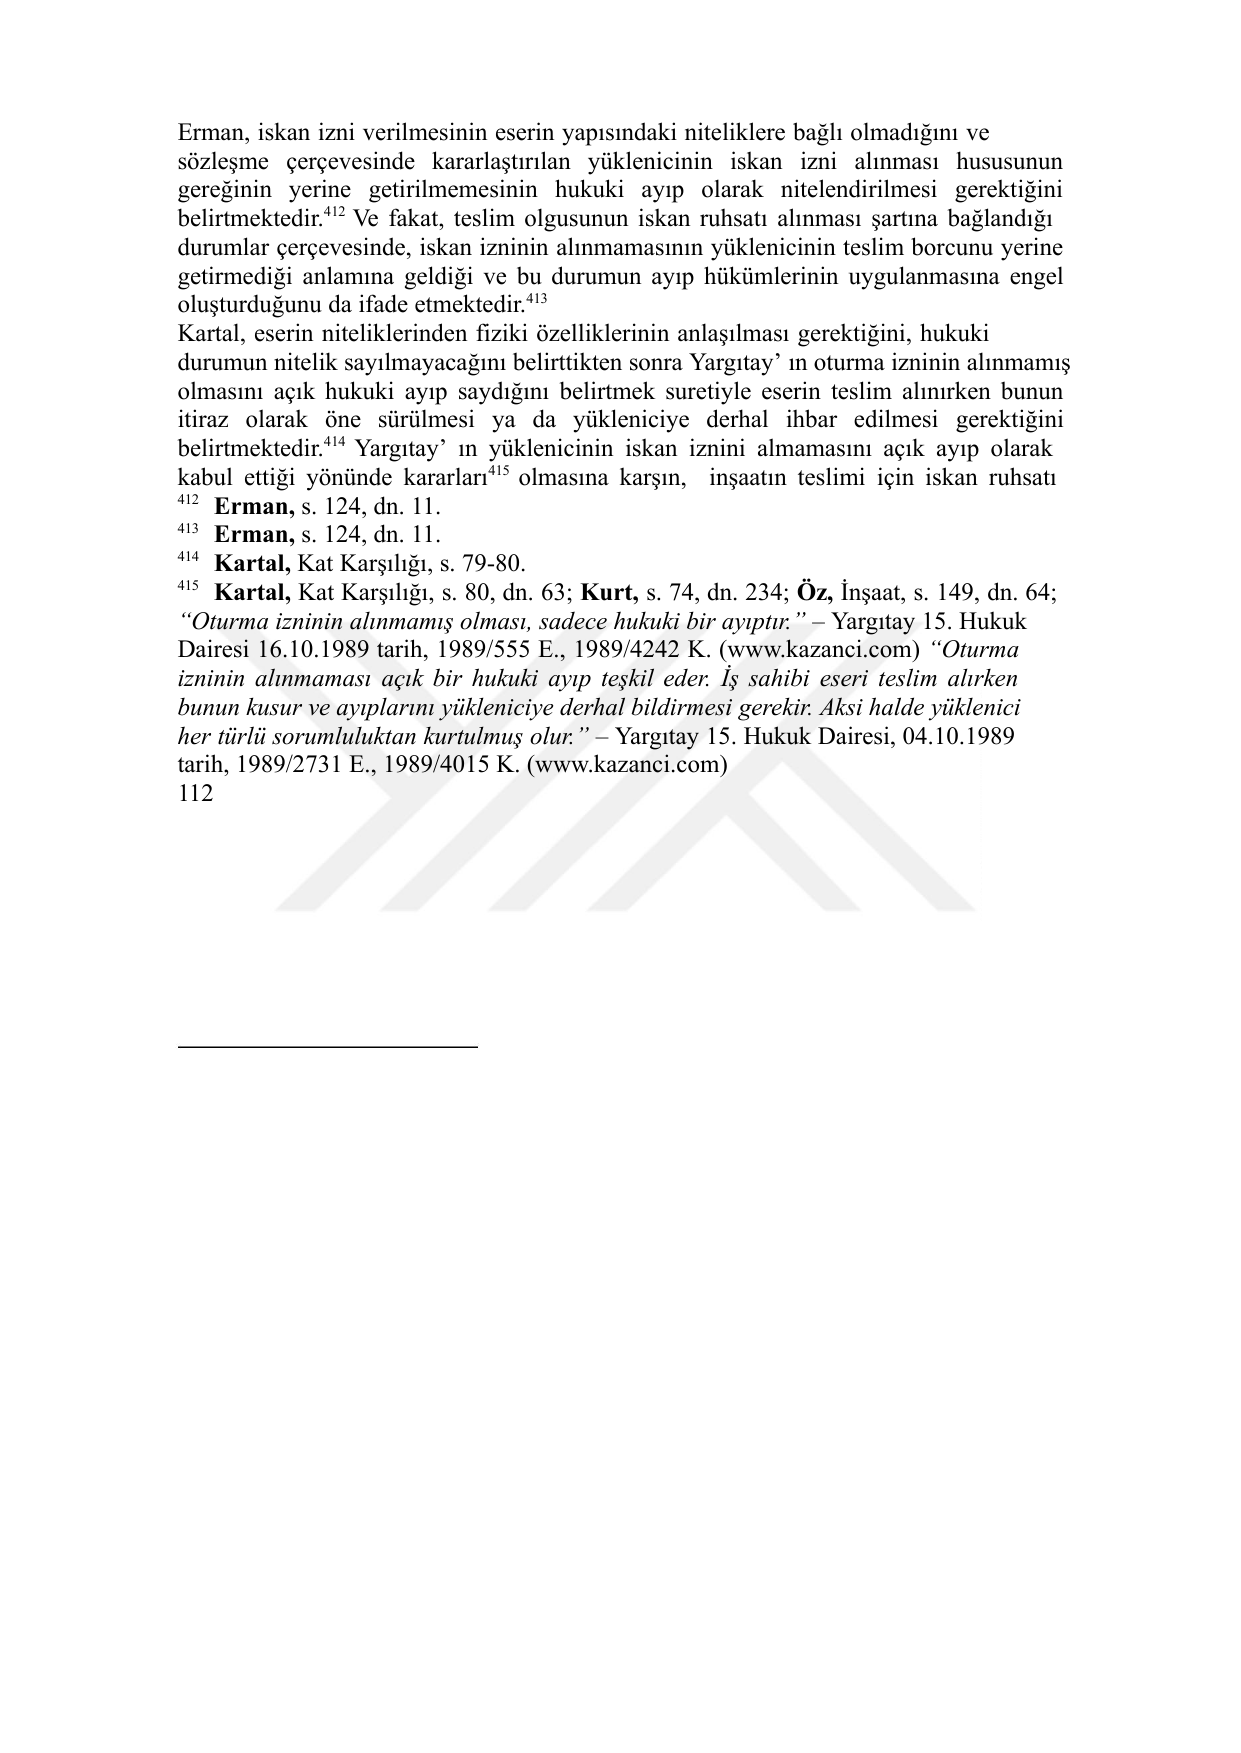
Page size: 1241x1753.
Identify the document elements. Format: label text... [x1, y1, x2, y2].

text Kartal, eserin niteliklerinden fiziki özelliklerinin anlaşılması gerektiğini, hukuki [177, 318, 1230, 347]
text durumlar çerçevesinde, iskan izninin alınmamasının yüklenicinin teslim borcunu yerine [177, 232, 1230, 261]
text gereğinin yerine getirilmemesinin hukuki ayıp olarak nitelendirilmesi gerektiğini [177, 174, 1230, 203]
text 414 Kartal, Kat Karşılığı, s. 79-80. [177, 548, 1230, 577]
picture [206, 612, 982, 921]
text itiraz olarak öne sürülmesi ya da yükleniciye derhal ihbar edilmesi gerektiğini [177, 404, 1230, 433]
text 112 [177, 778, 1230, 807]
text izninin alınmaması açık bir hukuki ayıp teşkil eder. İş sahibi eseri teslim alırken [177, 663, 1230, 692]
text tarih, 1989/2731 E., 1989/4015 K. (www.kazanci.com) [177, 749, 1230, 778]
text “Oturma izninin alınmamış olması, sadece hukuki bir ayıptır.” – Yargıtay 15. Hukuk [177, 606, 1230, 634]
picture [964, 612, 972, 620]
text Erman, iskan izni verilmesinin eserin yapısındaki niteliklere bağlı olmadığını ve [177, 117, 1230, 146]
text 413 Erman, s. 124, dn. 11. [177, 519, 1230, 548]
text belirtmektedir.414 Yargıtay’ ın yüklenicinin iskan iznini almamasını açık ayıp olarak [177, 433, 1230, 462]
text belirtmektedir.412 Ve fakat, teslim olgusunun iskan ruhsatı alınması şartına bağlandığı [177, 203, 1230, 232]
text getirmediği anlamına geldiği ve bu durumun ayıp hükümlerinin uygulanmasına engel [177, 261, 1230, 289]
text her türlü sorumluluktan kurtulmuş olur.” – Yargıtay 15. Hukuk Dairesi, 04.10.1989 [177, 721, 1230, 749]
text 415 Kartal, Kat Karşılığı, s. 80, dn. 63; Kurt, s. 74, dn. 234; Öz, İnşaat, s. 149, dn. 64; [177, 577, 1230, 606]
text bunun kusur ve ayıplarını yükleniciye derhal bildirmesi gerekir. Aksi halde yüklenici [177, 692, 1230, 721]
text oluşturduğunu da ifade etmektedir.413 [177, 289, 1230, 318]
text kabul ettiği yönünde kararları415 olmasına karşın, inşaatın teslimi için iskan ruhsatı [177, 462, 1230, 491]
text olmasını açık hukuki ayıp saydığını belirtmek suretiyle eserin teslim alınırken bunun [177, 376, 1230, 404]
text Dairesi 16.10.1989 tarih, 1989/555 E., 1989/4242 K. (www.kazanci.com) “Oturma [177, 634, 1230, 663]
text 412 Erman, s. 124, dn. 11. [177, 491, 1230, 519]
text durumun nitelik sayılmayacağını belirttikten sonra Yargıtay’ ın oturma izninin alınmamış [177, 347, 1230, 376]
text sözleşme çerçevesinde kararlaştırılan yüklenicinin iskan izni alınması hususunun [177, 146, 1230, 174]
picture [175, 1043, 480, 1050]
